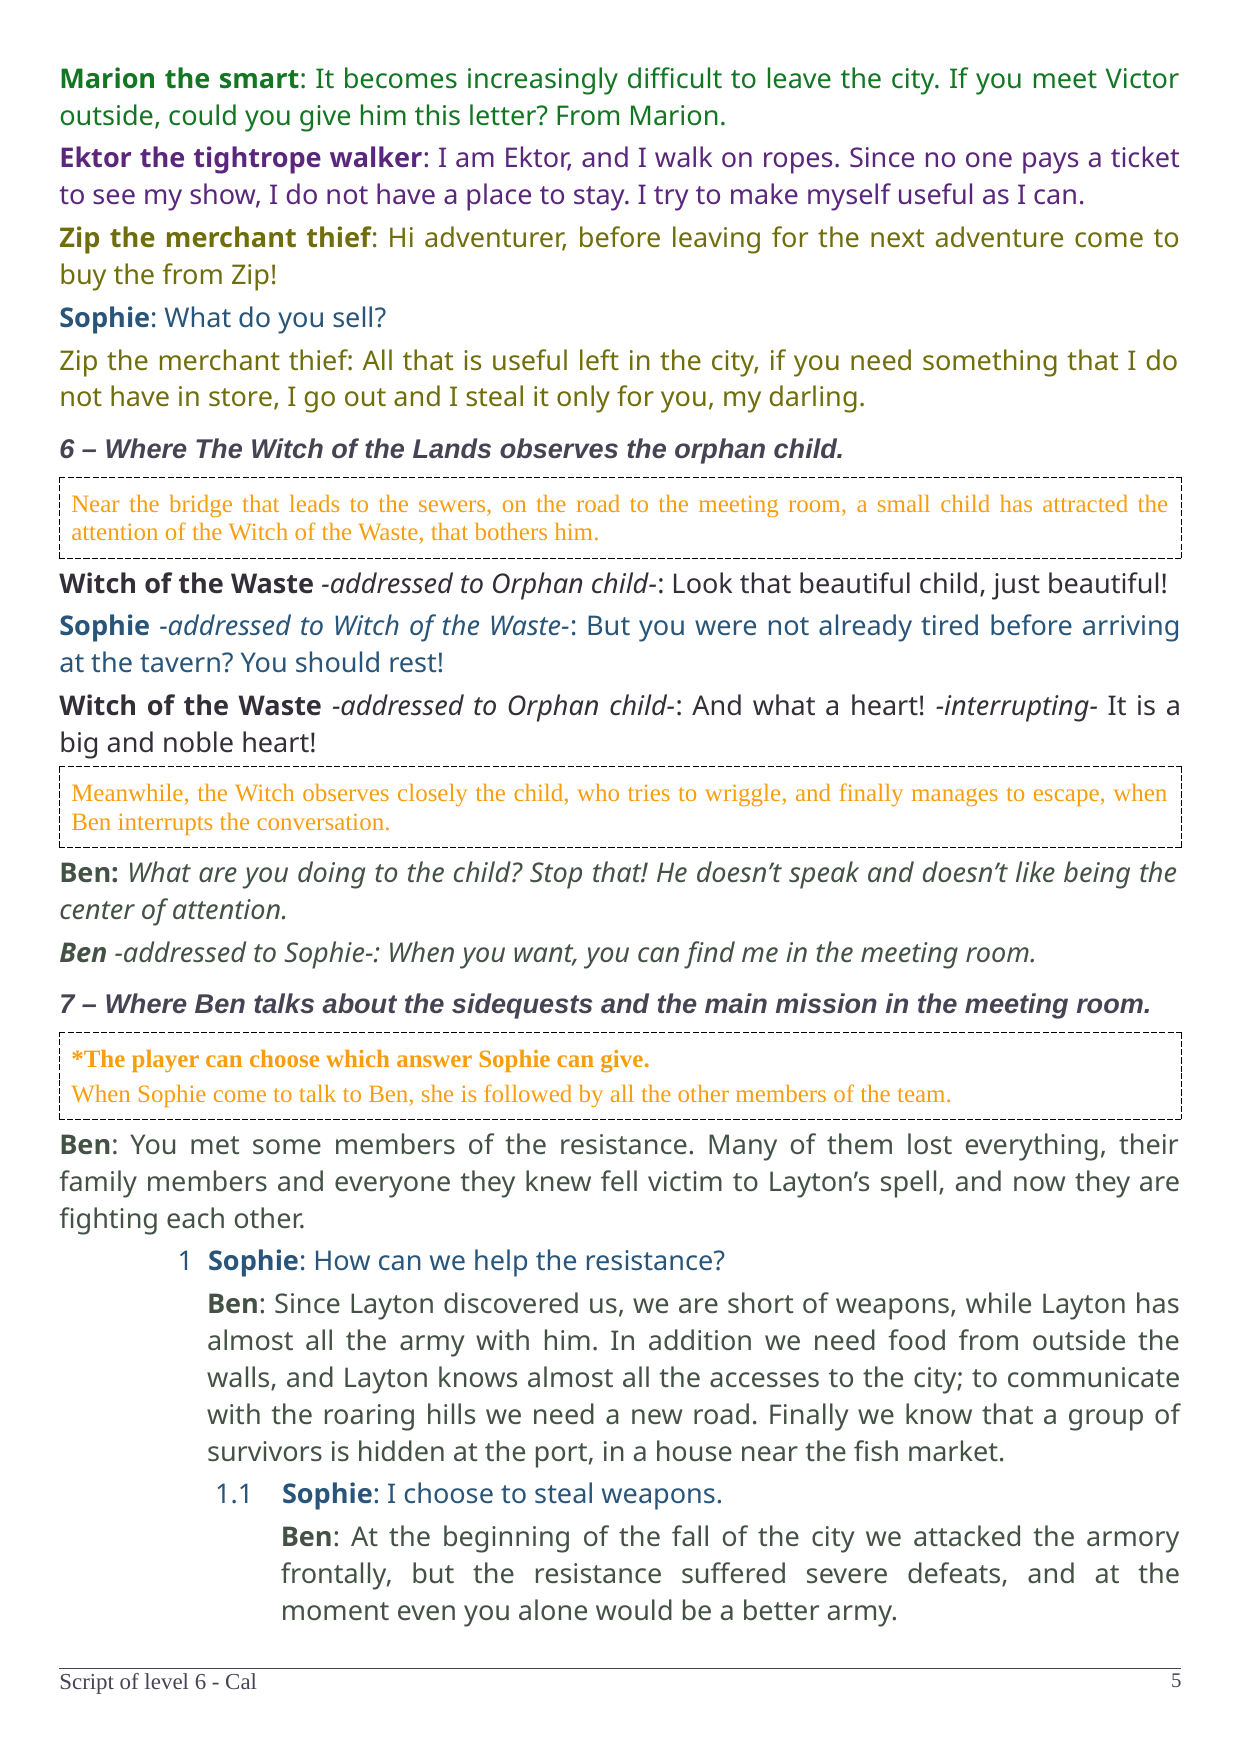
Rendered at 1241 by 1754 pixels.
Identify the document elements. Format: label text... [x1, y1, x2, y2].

list Sophie: How can we help the resistance? [170, 1242, 1181, 1279]
text Ben: What are you doing to the child? Stop that! He doesn’t speak and doesn’t like being the center of attention. [59, 853, 1181, 927]
text Ben: Since Layton discovered us, we are short of weapons, while Layton has almost all the army with him. In addition we need food from outside the walls, and Layton knows almost all the accesses to the city; to communicate with the roaring hills we need a new road. Finally we know that a group of survivors is hidden at the port, in a house near the fish market. [207, 1285, 1181, 1469]
text Witch of the Waste -addressed to Orphan child-: Look that beautiful child, just beautiful! [59, 564, 1181, 601]
text Ben: You met some members of the resistance. Many of them lost everything, their family members and everyone they knew fell victim to Layton’s spell, and now they are fighting each other. [59, 1125, 1181, 1236]
text Ben -addressed to Sophie-: When you want, you can find me in the meeting room. [59, 933, 1181, 970]
text *The player can choose which answer Sophie can give. [59, 1032, 1181, 1067]
text Ektor the tightrope walker: I am Ektor, and I walk on ropes. Since no one pays a ticket to see my show, I do not have a place to stay. I try to make myself useful as I can. [59, 139, 1181, 212]
text Near the bridge that leads to the sewers, on the road to the meeting room, a small child has attracted the attention of the Witch of the Waste, that bothers him. [59, 477, 1181, 558]
text Sophie: What do you sell? [59, 298, 1181, 335]
text Marion the smart: It becomes increasingly difficult to leave the city. If you meet Victor outside, could you give him this letter? From Marion. [59, 59, 1181, 133]
text Zip the merchant thief: All that is useful left in the city, if you need something that I do not have in store, I go out and I steal it only for you, my darling. [59, 341, 1181, 415]
subtitle 7 – Where Ben talks about the sidequests and the main mission in the meeting room. [59, 988, 1181, 1020]
text Ben: At the beginning of the fall of the city we attacked the armory frontally, but the resistance suffered severe defeats, and at the moment even you alone would be a better army. [281, 1518, 1181, 1628]
list Sophie: I choose to steal weapons. [208, 1475, 1181, 1512]
text Sophie -addressed to Witch of the Waste-: But you were not already tired before arriving at the tavern? You should rest! [59, 607, 1181, 681]
text Meanwhile, the Witch observes closely the child, who tries to wriggle, and finally manages to escape, when Ben interrupts the conversation. [59, 766, 1181, 847]
subtitle 6 – Where The Witch of the Lands observes the orphan child. [59, 433, 1181, 464]
text Witch of the Waste -addressed to Orphan child-: And what a heart! -interrupting- It is a big and noble heart! [59, 687, 1181, 760]
text When Sophie come to talk to Ben, she is followed by all the other members of the team. [59, 1067, 1181, 1119]
text Zip the merchant thief: Hi adventurer, before leaving for the next adventure come to buy the from Zip! [59, 218, 1181, 292]
